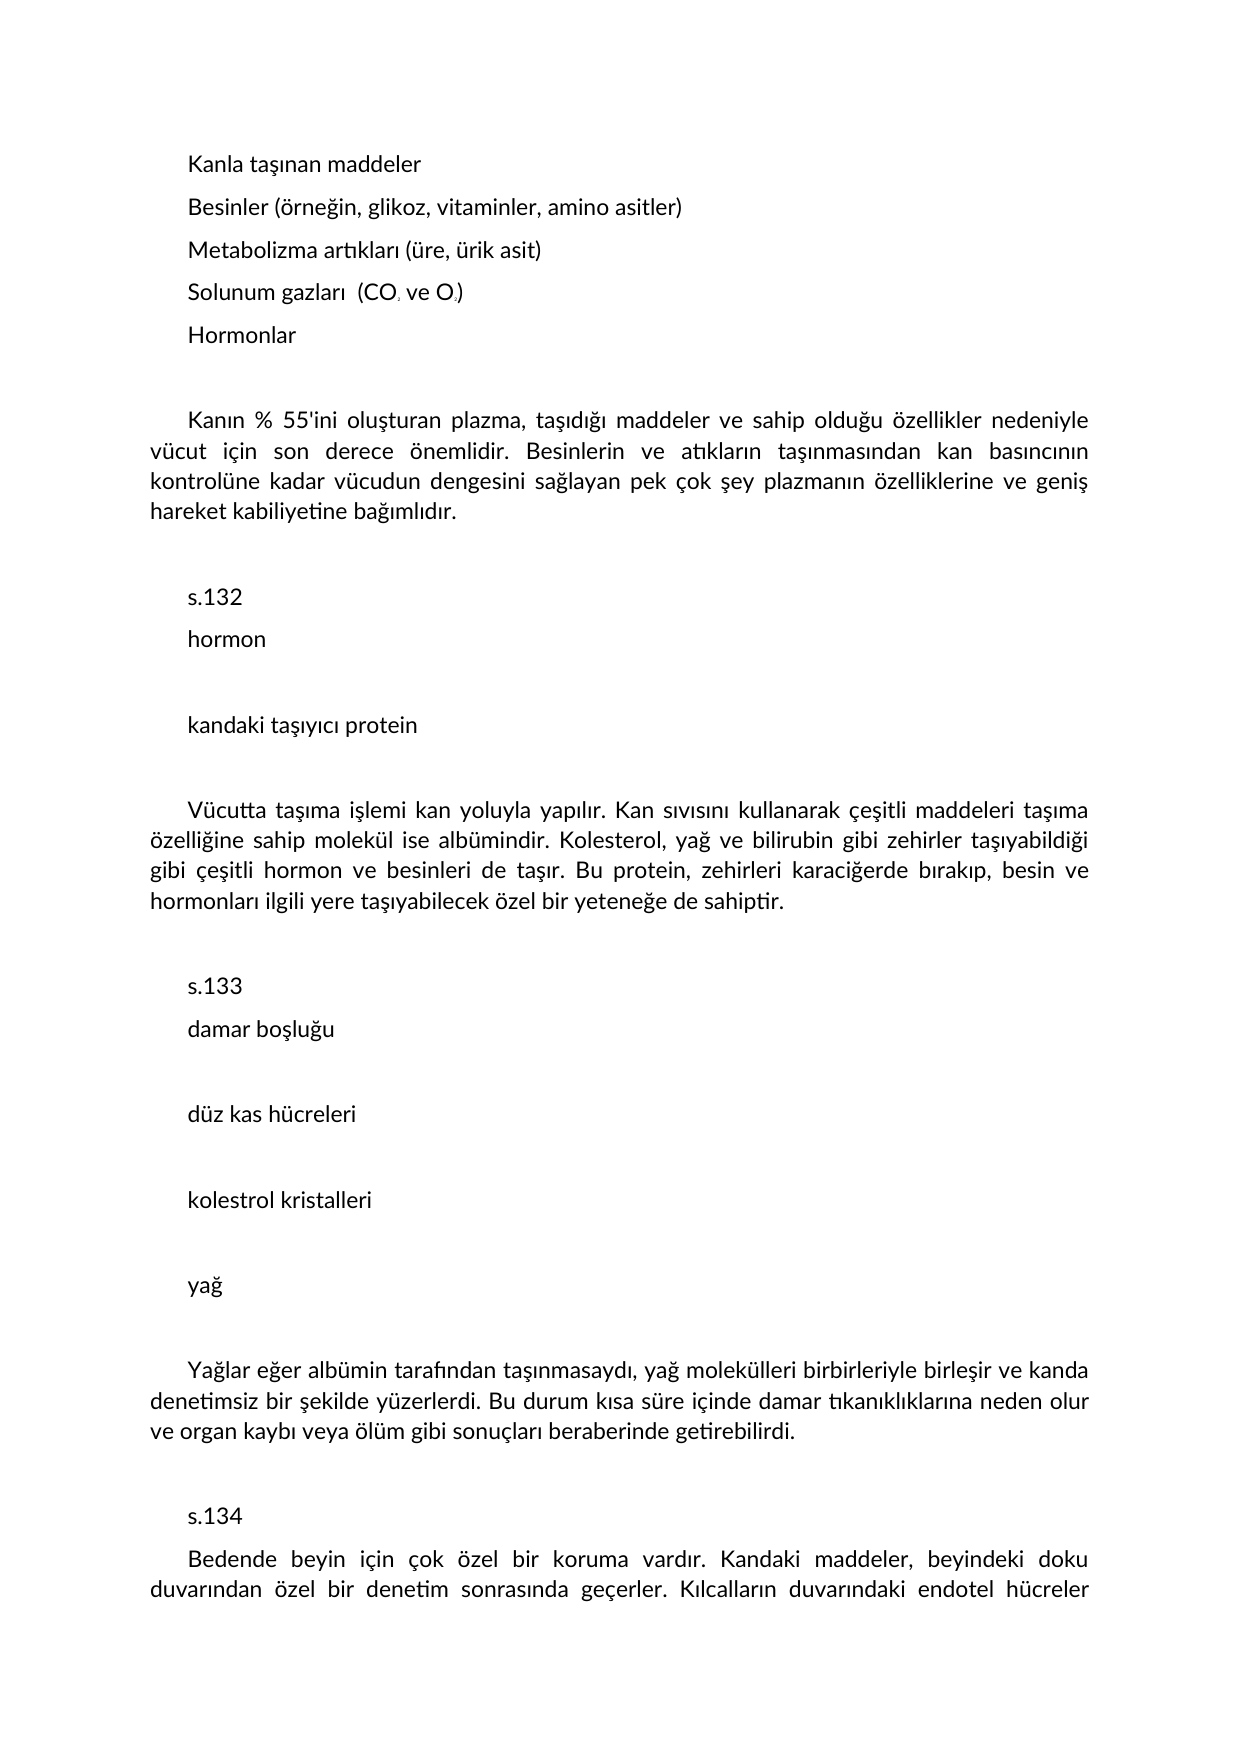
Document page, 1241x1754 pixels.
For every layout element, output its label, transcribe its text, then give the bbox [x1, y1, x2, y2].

text Solunum gazları (CO2 ve O2) [150, 278, 1090, 306]
text kandaki taşıyıcı protein [150, 710, 1090, 738]
text s.133 [150, 972, 1090, 999]
text Bedende beyin için çok özel bir koruma vardır. Kandaki maddeler, beyindeki doku duvarından özel bir denetim sonrasında geçerler. Kılcalların duvarındaki endotel hücreler [150, 1545, 1090, 1602]
text s.134 [150, 1502, 1090, 1529]
text Hormonlar [150, 321, 1090, 348]
text s.132 [150, 582, 1090, 610]
text Kanla taşınan maddeler [150, 150, 1090, 177]
text damar boşluğu [150, 1014, 1090, 1042]
text düz kas hücreleri [150, 1100, 1090, 1127]
text Vücutta taşıma işlemi kan yoluyla yapılır. Kan sıvısını kullanarak çeşitli maddeleri taşıma özelliğine sahip molekül ise albümindir. Kolesterol, yağ ve bilirubin gibi zehirler taşıyabildiği gibi çeşitli hormon ve besinleri de taşır. Bu protein, zehirleri karaciğerde bırakıp, besin ve hormonları ilgili yere taşıyabilecek özel bir yeteneğe de sahiptir. [150, 796, 1090, 914]
text kolestrol kristalleri [150, 1185, 1090, 1213]
text yağ [150, 1271, 1090, 1298]
text Metabolizma artıkları (üre, ürik asit) [150, 235, 1090, 263]
text Kanın % 55'ini oluşturan plazma, taşıdığı maddeler ve sahip olduğu özellikler nedeniyle vücut için son derece önemlidir. Besinlerin ve atıkların taşınmasından kan basıncının kontrolüne kadar vücudun dengesini sağlayan pek çok şey plazmanın özelliklerine ve geniş hareket kabiliyetine bağımlıdır. [150, 406, 1090, 524]
text Yağlar eğer albümin tarafından taşınmasaydı, yağ molekülleri birbirleriyle birleşir ve kanda denetimsiz bir şekilde yüzerlerdi. Bu durum kısa süre içinde damar tıkanıklıklarına neden olur ve organ kaybı veya ölüm gibi sonuçları beraberinde getirebilirdi. [150, 1356, 1090, 1444]
text Besinler (örneğin, glikoz, vitaminler, amino asitler) [150, 193, 1090, 220]
text hormon [150, 625, 1090, 652]
